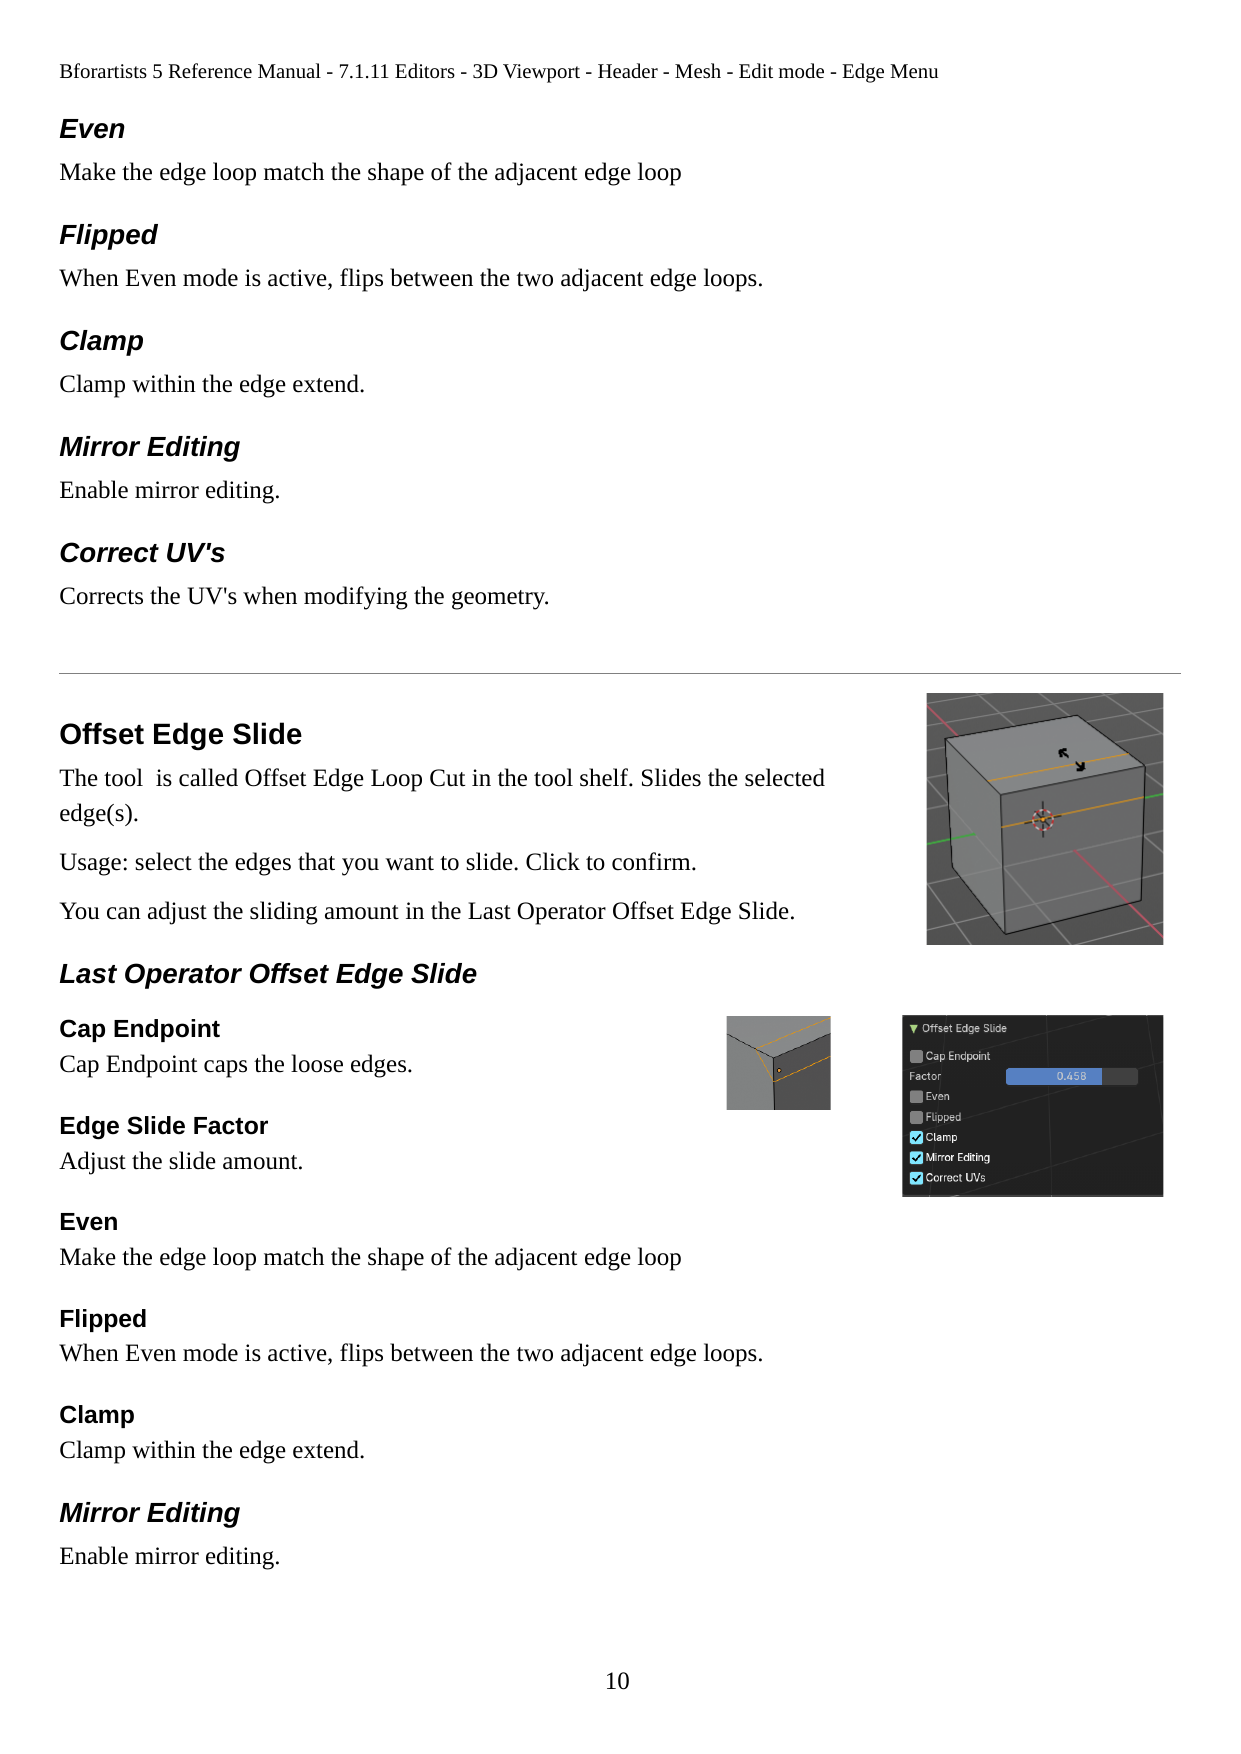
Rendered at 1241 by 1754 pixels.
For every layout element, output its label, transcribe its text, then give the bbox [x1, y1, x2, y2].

subtitle Mirror Editing [59, 430, 1181, 462]
subtitle Even [59, 1207, 1181, 1236]
text [831, 1049, 902, 1078]
subtitle Flipped [59, 1304, 1181, 1332]
text Usage: select the edges that you want to slide. Click to confirm. [59, 847, 926, 876]
text Make the edge loop match the shape of the adjacent edge loop [59, 1242, 1181, 1271]
subtitle Clamp [59, 1400, 1181, 1428]
subtitle [1164, 717, 1181, 751]
subtitle [1164, 1111, 1181, 1139]
text The tool is called Offset Edge Loop Cut in the tool shelf. Slides the selected edge(s). [59, 763, 926, 827]
text Enable mirror editing. [59, 475, 1181, 503]
text Adjust the slide amount. [59, 1146, 902, 1174]
subtitle Mirror Editing [59, 1496, 1181, 1528]
picture [902, 1015, 1164, 1197]
text Enable mirror editing. [59, 1541, 1181, 1569]
text When Even mode is active, flips between the two adjacent edge loops. [59, 1338, 1181, 1367]
picture [726, 1016, 831, 1110]
subtitle Offset Edge Slide [59, 717, 926, 751]
text Make the edge loop match the shape of the adjacent edge loop [59, 157, 1181, 186]
subtitle Clamp [59, 324, 1181, 356]
subtitle Cap Endpoint [59, 1014, 1181, 1043]
text Cap Endpoint caps the loose edges. [59, 1049, 726, 1078]
subtitle Last Operator Offset Edge Slide [59, 958, 1181, 989]
subtitle Flipped [59, 218, 1181, 250]
subtitle Correct UV's [59, 536, 1181, 568]
text Corrects the UV's when modifying the geometry. [59, 581, 1181, 609]
subtitle Edge Slide Factor [59, 1111, 902, 1139]
text You can adjust the sliding amount in the Last Operator Offset Edge Slide. [59, 896, 926, 925]
subtitle Even [59, 113, 1181, 144]
text Clamp within the edge extend. [59, 1435, 1181, 1463]
text When Even mode is active, flips between the two adjacent edge loops. [59, 263, 1181, 292]
picture [926, 693, 1164, 945]
text Clamp within the edge extend. [59, 369, 1181, 398]
